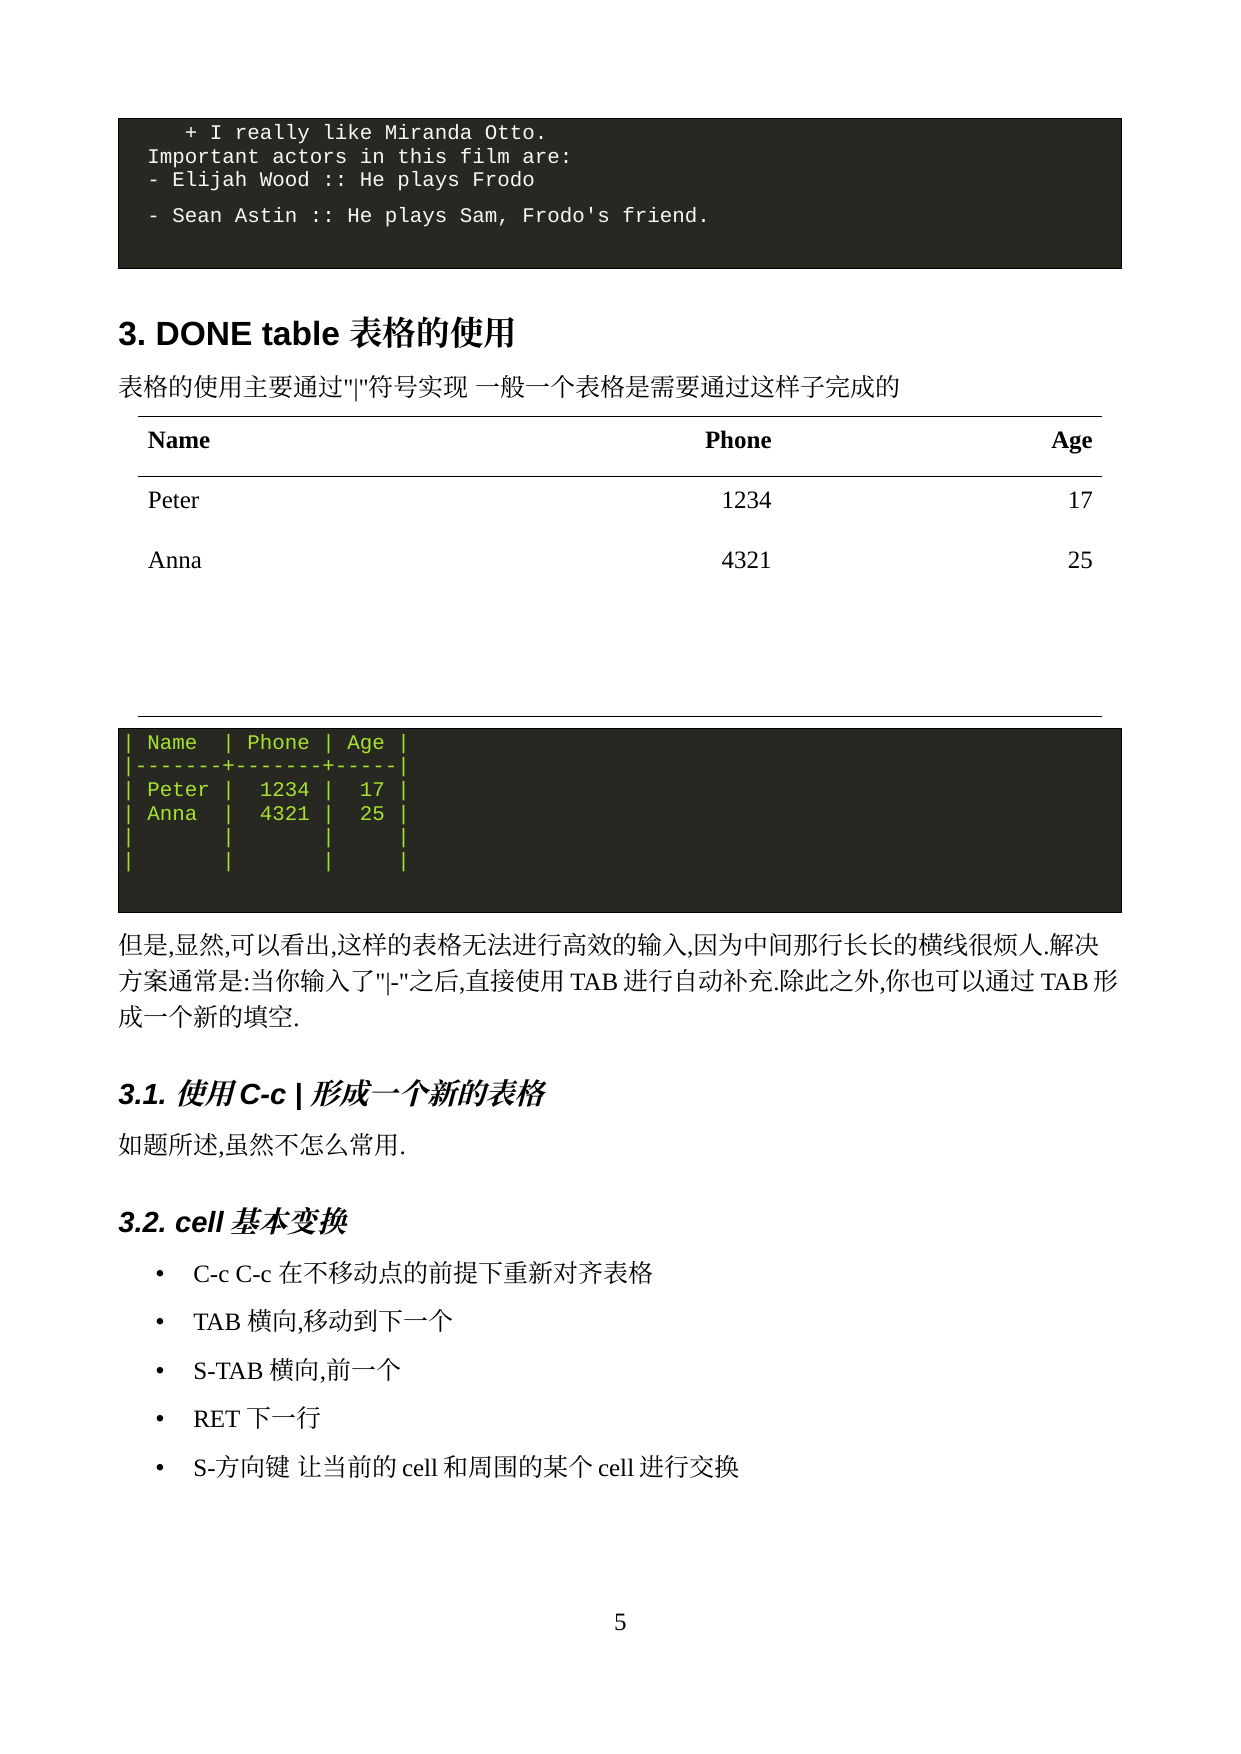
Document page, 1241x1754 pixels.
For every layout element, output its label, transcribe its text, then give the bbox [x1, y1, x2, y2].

table_cell 4321 [460, 536, 781, 596]
text | | | | [119, 822, 1121, 846]
table_header Age [781, 417, 1102, 476]
table_cell Anna [138, 536, 459, 596]
table_header Phone [460, 417, 781, 476]
table_cell 1234 [460, 477, 781, 536]
text 如题所述,虽然不怎么常用. [118, 1126, 1122, 1162]
text | Anna | 4321 | 25 | [119, 799, 1121, 822]
subtitle cell基本变换 [118, 1199, 1122, 1241]
table_cell [781, 656, 1102, 716]
table_cell [138, 656, 459, 716]
table_cell Peter [138, 477, 459, 536]
list RET 下一行 [156, 1399, 1122, 1435]
table_cell 17 [781, 477, 1102, 536]
subtitle DONE table 表格的使用 [118, 306, 1122, 355]
text 表格的使用主要通过"|"符号实现 一般一个表格是需要通过这样子完成的 [118, 367, 1122, 403]
text - Sean Astin :: He plays Sam, Frodo's friend. [119, 201, 1121, 229]
text - Elijah Wood :: He plays Frodo [119, 165, 1121, 193]
list S-TAB 横向,前一个 [156, 1350, 1122, 1386]
list S-方向键 让当前的cell和周围的某个cell进行交换 [156, 1447, 1122, 1483]
table_cell [460, 596, 781, 656]
table_cell [138, 596, 459, 656]
list TAB 横向,移动到下一个 [156, 1302, 1122, 1338]
list C-c C-c 在不移动点的前提下重新对齐表格 [156, 1253, 1122, 1289]
text | | | | [119, 846, 1121, 873]
table_cell 25 [781, 536, 1102, 596]
text |-------+-------+-----| [119, 751, 1121, 775]
table_header Name [138, 417, 459, 476]
table_cell [781, 596, 1102, 656]
text | Name | Phone | Age | [119, 729, 1121, 751]
text Important actors in this film are: [119, 142, 1121, 165]
table_cell [460, 656, 781, 716]
text | Peter | 1234 | 17 | [119, 775, 1121, 799]
subtitle 使用C-c | 形成一个新的表格 [118, 1071, 1122, 1113]
text 但是,显然,可以看出,这样的表格无法进行高效的输入,因为中间那行长长的横线很烦人.解决方案通常是:当你输入了"|-"之后,直接使用TAB进行自动补充.除此之外,你也可以通过TAB形成一个新的填空. [118, 926, 1122, 1034]
text + I really like Miranda Otto. [119, 119, 1121, 142]
